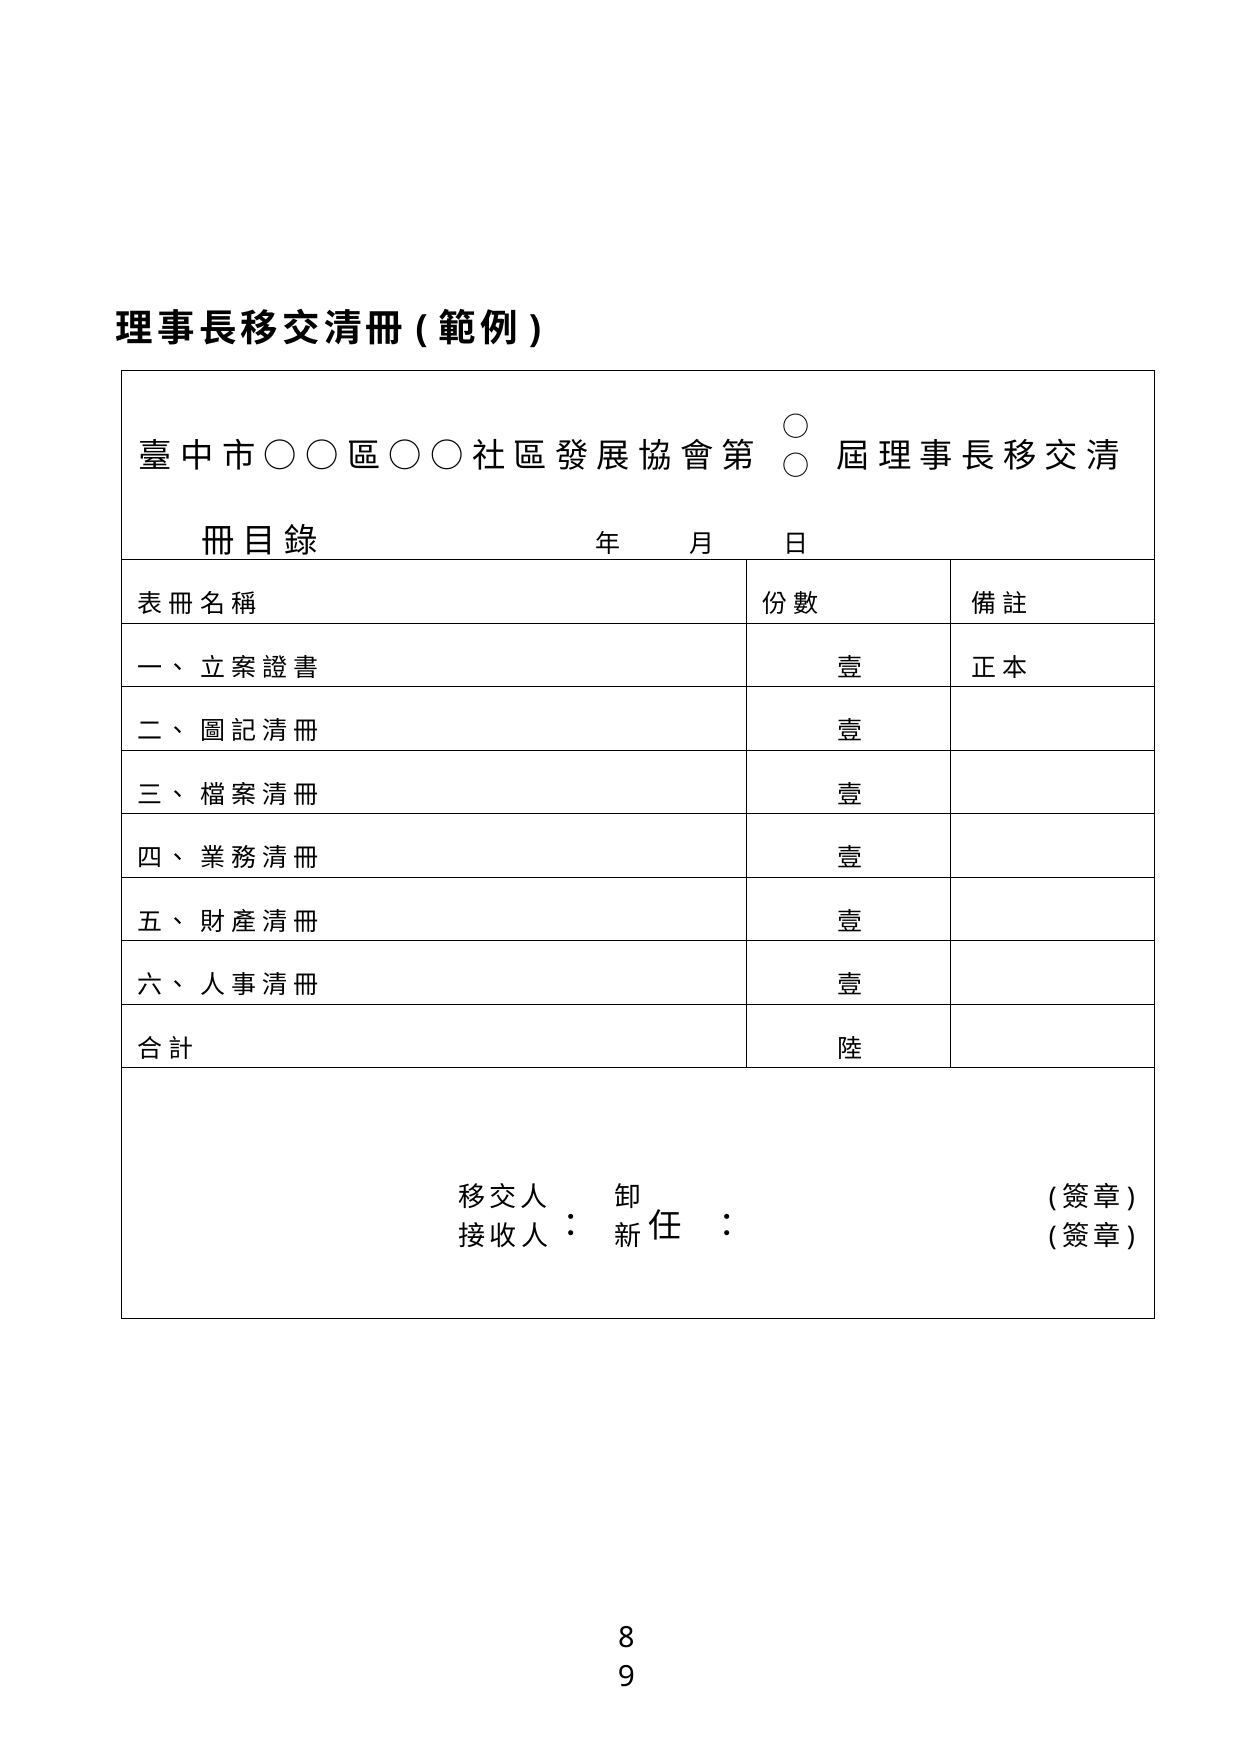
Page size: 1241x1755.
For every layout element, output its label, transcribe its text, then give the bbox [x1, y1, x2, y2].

table_cell 壹 [747, 687, 950, 749]
table_cell 一、立案證書 [122, 624, 746, 686]
table_cell [951, 751, 1154, 813]
table_cell 移交人接收人： 卸新任 ： (簽章)(簽章) [122, 1068, 1154, 1318]
table_cell 份數 [747, 560, 950, 622]
table_cell 陸 [747, 1005, 950, 1067]
table_cell 五、財產清冊 [122, 878, 746, 940]
table_header 臺中市○○區○○社區發展協會第 ○○ 屆理事長移交清冊目錄 年 月 日 [122, 371, 1154, 559]
table_cell 壹 [747, 751, 950, 813]
table_cell 表冊名稱 [122, 560, 746, 622]
table_cell 壹 [747, 624, 950, 686]
table_cell 二、圖記清冊 [122, 687, 746, 749]
table_cell [951, 878, 1154, 940]
table_cell [951, 941, 1154, 1004]
table_cell [951, 687, 1154, 749]
table_cell 合計 [122, 1005, 746, 1067]
table_cell 正本 [951, 624, 1154, 686]
table_cell 備註 [951, 560, 1154, 622]
table_cell 壹 [747, 814, 950, 877]
table_cell 壹 [747, 941, 950, 1004]
text 理事長移交清冊(範例) [113, 245, 1124, 370]
table_cell 三、檔案清冊 [122, 751, 746, 813]
table_cell [951, 814, 1154, 877]
table_cell 壹 [747, 878, 950, 940]
table_cell 四、業務清冊 [122, 814, 746, 877]
table_cell 六、人事清冊 [122, 941, 746, 1004]
table_cell [951, 1005, 1154, 1067]
